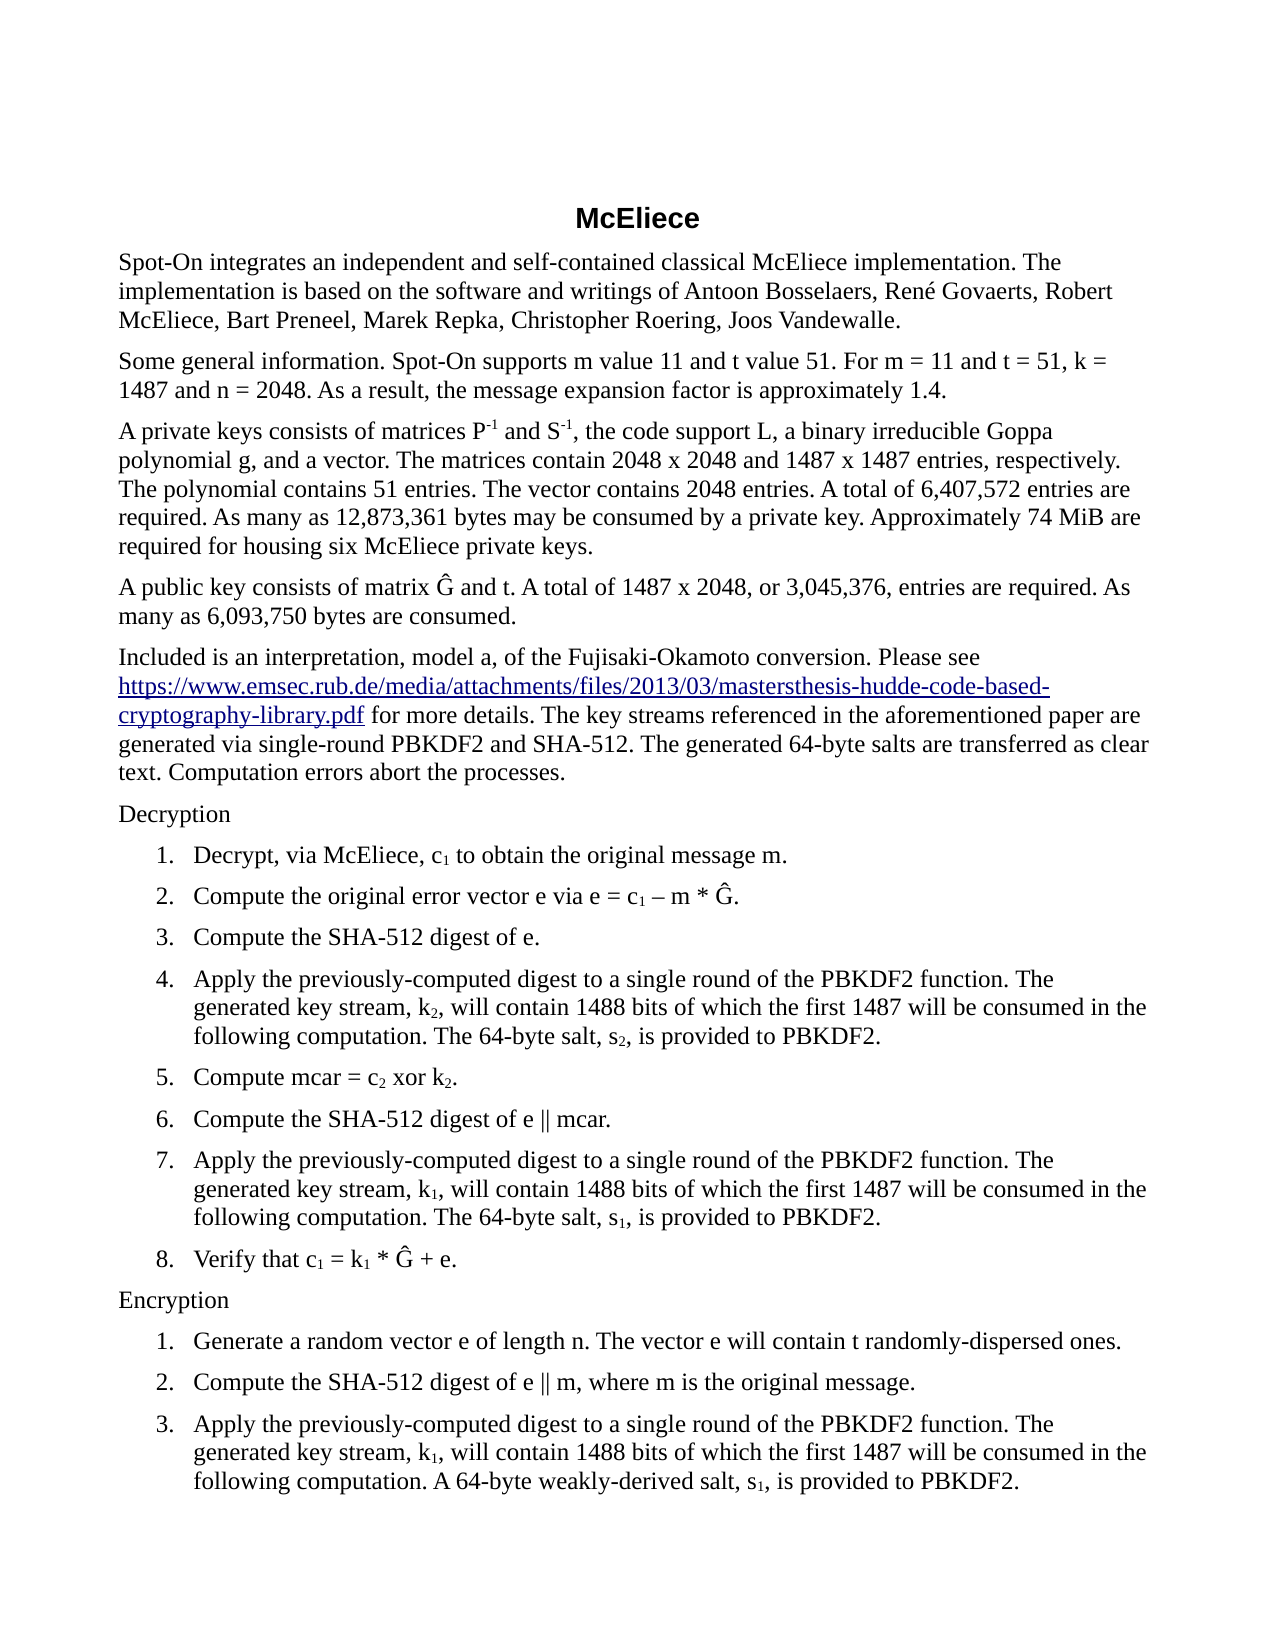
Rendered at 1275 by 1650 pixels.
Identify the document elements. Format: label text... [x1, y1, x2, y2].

list Apply the previously-computed digest to a single round of the PBKDF2 function. The generated key stream, k2, will contain 1488 bits of which the first 1487 will be consumed in the following computation. The 64-byte salt, s2, is provided to PBKDF2. [156, 964, 1157, 1050]
list Decrypt, via McEliece, c1 to obtain the original message m. [156, 840, 1157, 869]
text A public key consists of matrix Ĝ and t. A total of 1487 x 2048, or 3,045,376, entries are required. As many as 6,093,750 bytes are consumed. [118, 572, 1157, 630]
text Encryption [118, 1285, 1157, 1314]
text Included is an interpretation, model a, of the Fujisaki-Okamoto conversion. Please see https://www.emsec.rub.de/media/attachments/files/2013/03/mastersthesis-hudde-code-based-cryptography-library.pdf for more details. The key streams referenced in the aforementioned paper are generated via single-round PBKDF2 and SHA-512. The generated 64-byte salts are transferred as clear text. Computation errors abort the processes. [118, 642, 1157, 786]
list Apply the previously-computed digest to a single round of the PBKDF2 function. The generated key stream, k1, will contain 1488 bits of which the first 1487 will be consumed in the following computation. The 64-byte salt, s1, is provided to PBKDF2. [156, 1145, 1157, 1231]
list Compute mcar = c2 xor k2. [156, 1062, 1157, 1091]
list Verify that c1 = k1 * Ĝ + e. [156, 1244, 1157, 1272]
list Compute the SHA-512 digest of e || mcar. [156, 1104, 1157, 1132]
text A private keys consists of matrices P-1 and S-1, the code support L, a binary irreducible Goppa polynomial g, and a vector. The matrices contain 2048 x 2048 and 1487 x 1487 entries, respectively. The polynomial contains 51 entries. The vector contains 2048 entries. A total of 6,407,572 entries are required. As many as 12,873,361 bytes may be consumed by a private key. Approximately 74 MiB are required for housing six McEliece private keys. [118, 416, 1157, 560]
list Compute the original error vector e via e = c1 – m * Ĝ. [156, 881, 1157, 910]
text Spot-On integrates an independent and self-contained classical McEliece implementation. The implementation is based on the software and writings of Antoon Bosselaers, René Govaerts, Robert McEliece, Bart Preneel, Marek Repka, Christopher Roering, Joos Vandewalle. [118, 247, 1157, 334]
subtitle McEliece [118, 201, 1157, 235]
text Decryption [118, 799, 1157, 827]
list Apply the previously-computed digest to a single round of the PBKDF2 function. The generated key stream, k1, will contain 1488 bits of which the first 1487 will be consumed in the following computation. A 64-byte weakly-derived salt, s1, is provided to PBKDF2. [156, 1409, 1157, 1495]
list Compute the SHA-512 digest of e. [156, 922, 1157, 951]
list Compute the SHA-512 digest of e || m, where m is the original message. [156, 1367, 1157, 1396]
text Some general information. Spot-On supports m value 11 and t value 51. For m = 11 and t = 51, k = 1487 and n = 2048. As a result, the message expansion factor is approximately 1.4. [118, 346, 1157, 404]
list Generate a random vector e of length n. The vector e will contain t randomly-dispersed ones. [156, 1326, 1157, 1355]
